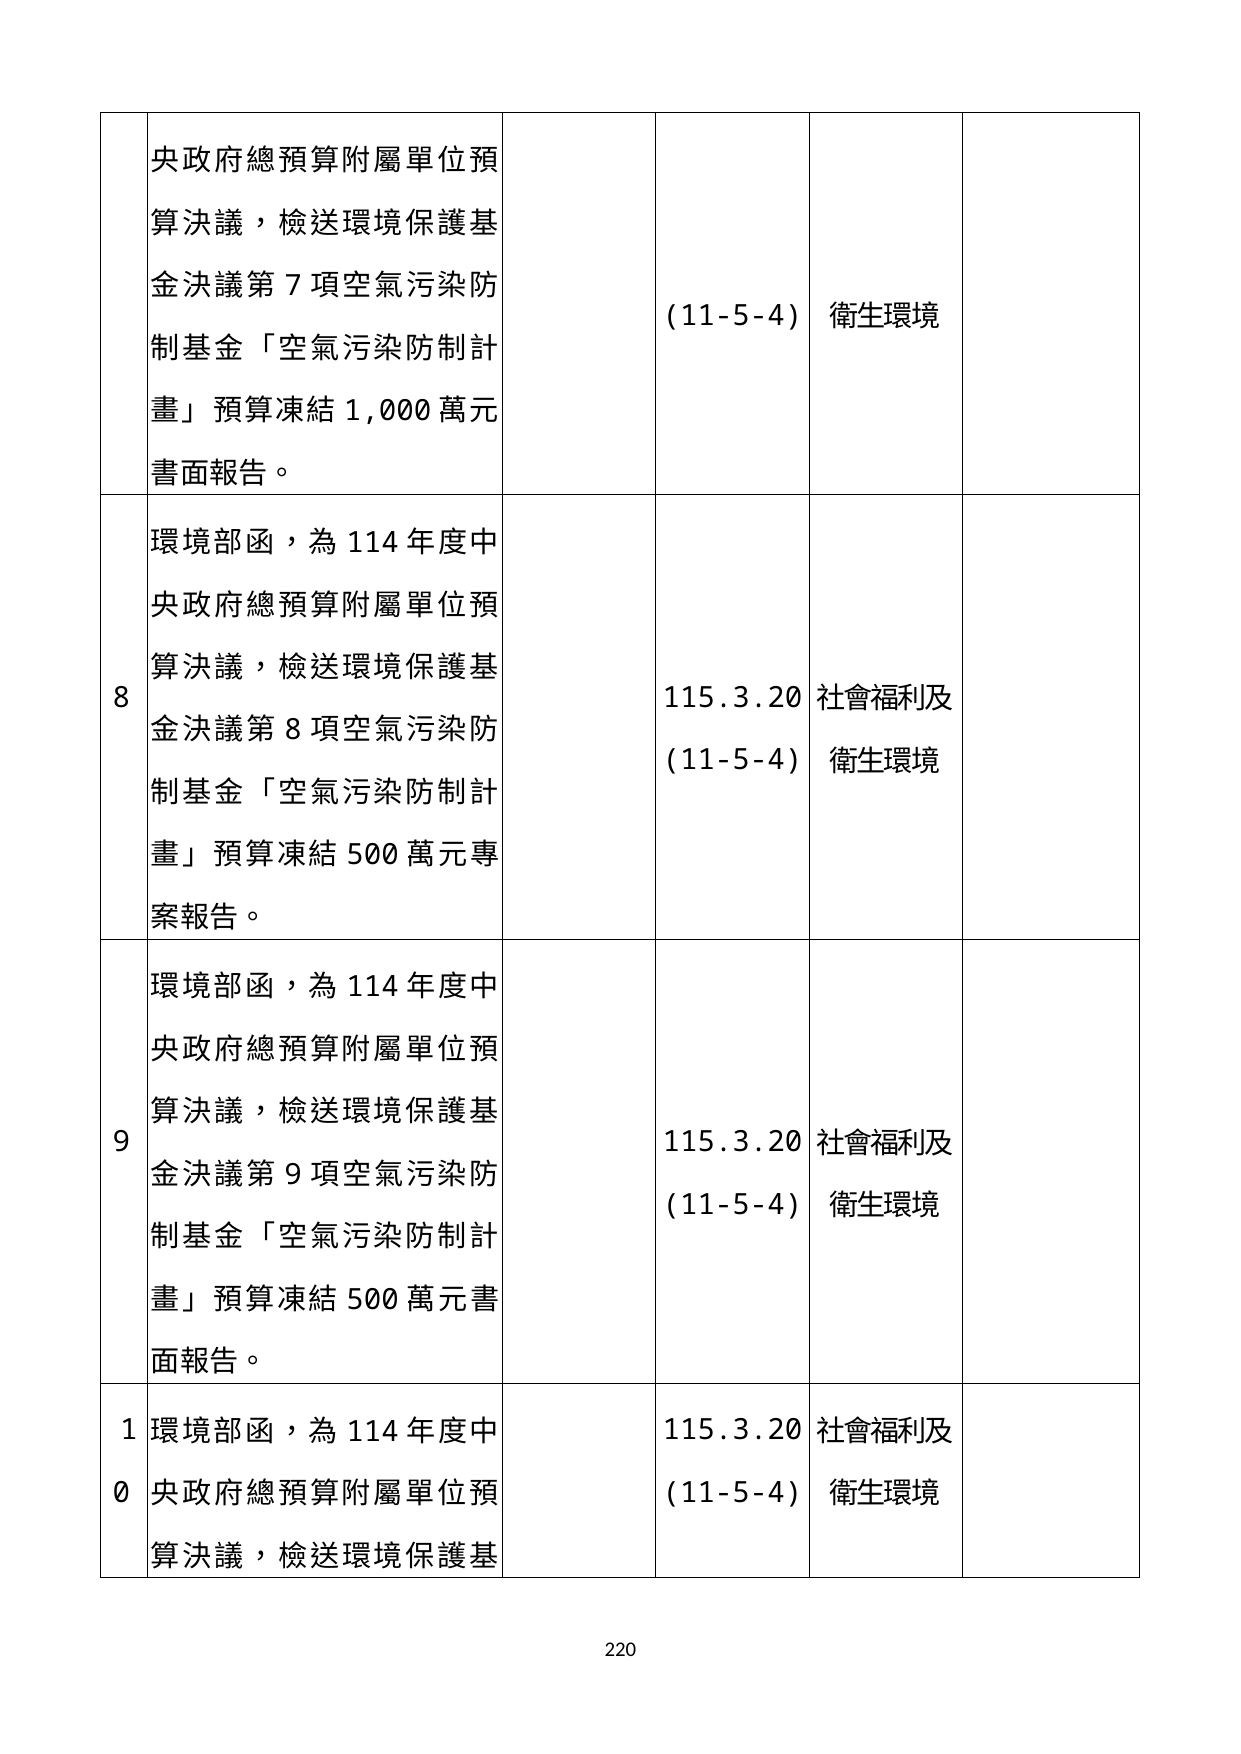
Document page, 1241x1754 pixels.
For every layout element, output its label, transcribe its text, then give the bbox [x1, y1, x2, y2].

table_cell 衛生環境 [810, 113, 962, 494]
table_cell 央政府總預算附屬單位預算決議，檢送環境保護基金決議第7項空氣污染防制基金「空氣污染防制計畫」預算凍結1,000萬元書面報告。 [148, 113, 502, 494]
table_cell [963, 940, 1139, 1383]
table_cell 環境部函，為114年度中央政府總預算附屬單位預算決議，檢送環境保護基金決議第8項空氣污染防制基金「空氣污染防制計畫」預算凍結500萬元專案報告。 [148, 495, 502, 938]
table_cell 115.3.20 (11-5-4) [656, 940, 809, 1383]
table_cell [503, 495, 655, 938]
table_cell 環境部函，為114年度中央政府總預算附屬單位預算決議，檢送環境保護基 [148, 1384, 502, 1577]
table_cell [101, 940, 147, 1383]
table_cell [963, 495, 1139, 938]
table_cell [101, 1384, 147, 1577]
table_cell 115.3.20 (11-5-4) [656, 495, 809, 938]
table_cell 環境部函，為114年度中央政府總預算附屬單位預算決議，檢送環境保護基金決議第9項空氣污染防制基金「空氣污染防制計畫」預算凍結500萬元書面報告。 [148, 940, 502, 1383]
table_cell 115.3.20 (11-5-4) [656, 1384, 809, 1577]
table_cell 社會福利及 衛生環境 [810, 940, 962, 1383]
table_cell [101, 495, 147, 938]
table_cell [503, 1384, 655, 1577]
table_cell [963, 1384, 1139, 1577]
table_cell [503, 940, 655, 1383]
table_cell [963, 113, 1139, 494]
table_cell [101, 113, 147, 494]
table_cell 社會福利及 衛生環境 [810, 1384, 962, 1577]
table_cell [503, 113, 655, 494]
table_cell 社會福利及 衛生環境 [810, 495, 962, 938]
table_cell (11-5-4) [656, 113, 809, 494]
